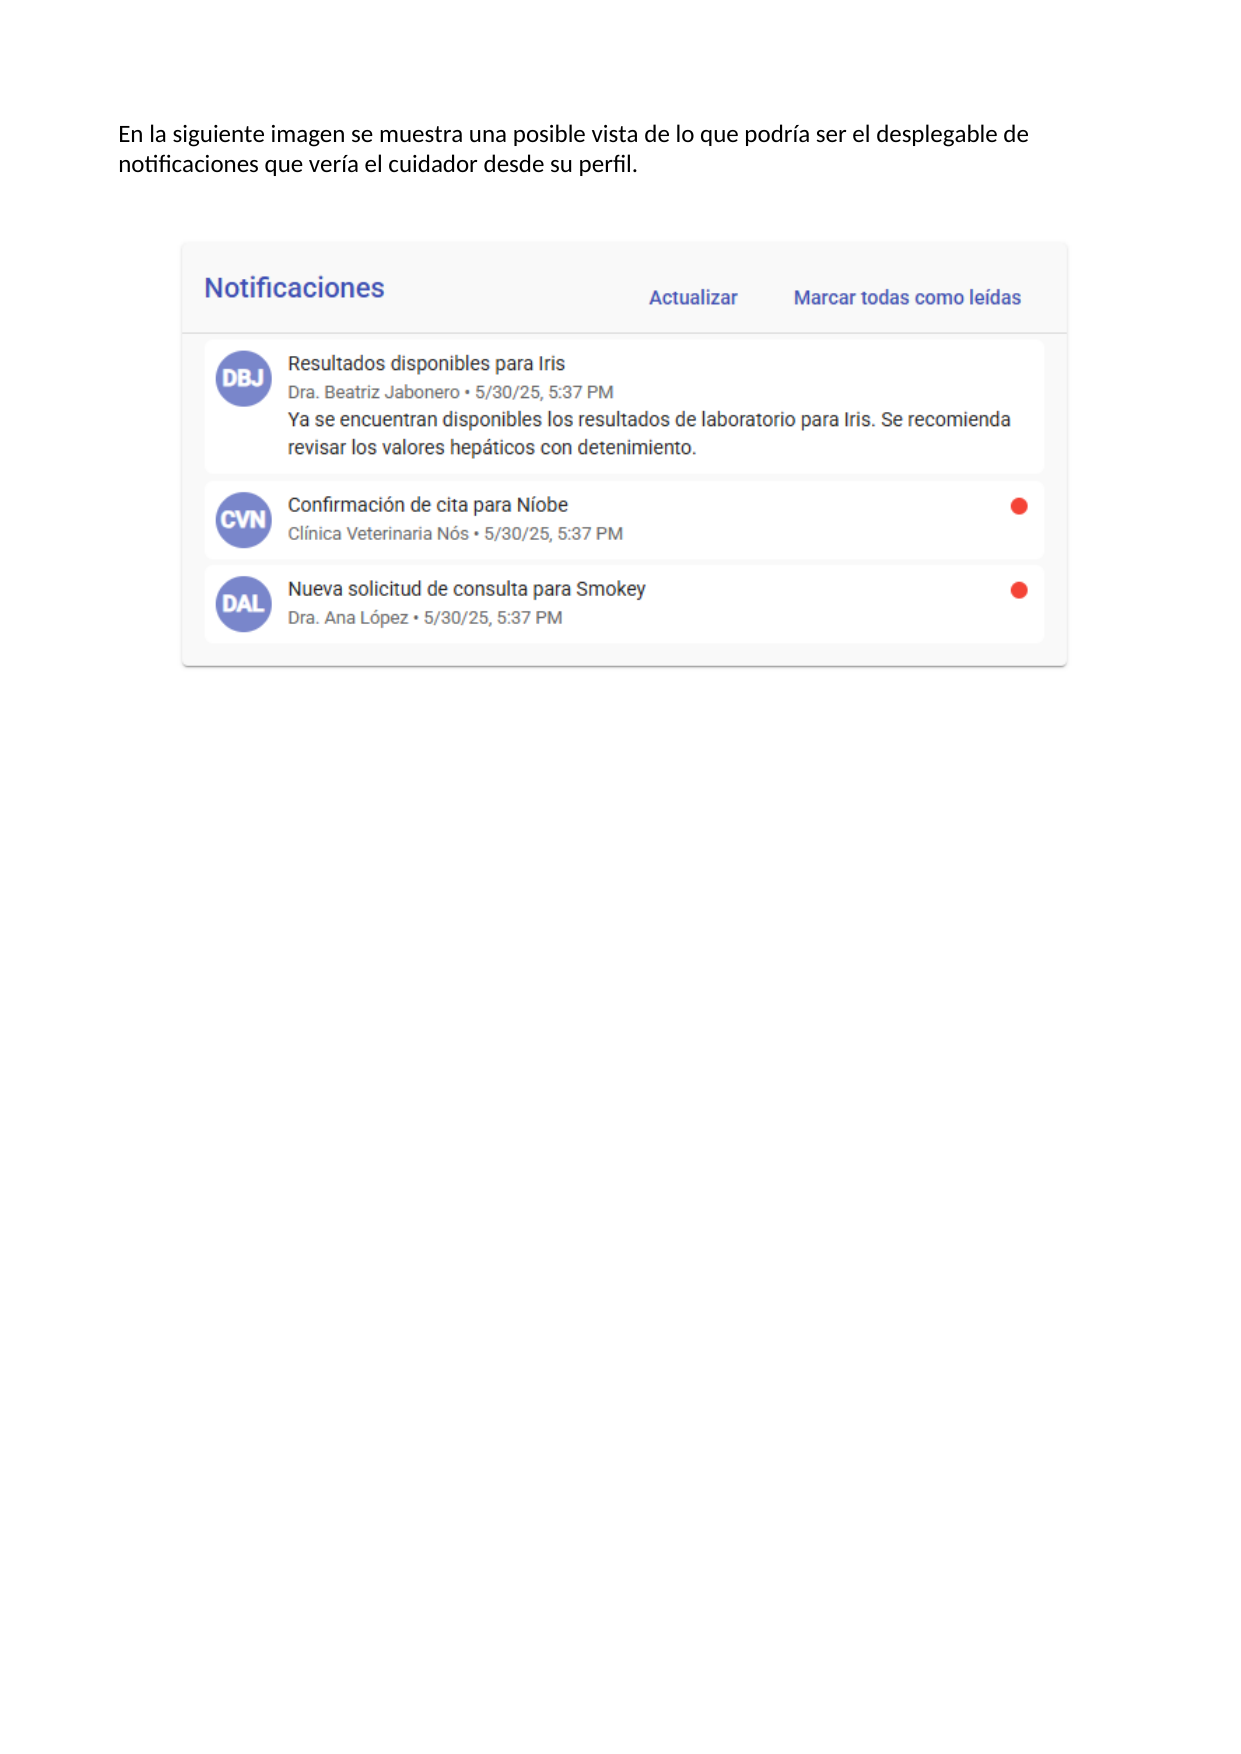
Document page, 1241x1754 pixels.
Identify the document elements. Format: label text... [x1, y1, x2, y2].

text En la siguiente imagen se muestra una posible vista de lo que podría ser el desplegable de notificaciones que vería el cuidador desde su perfil. [118, 118, 1122, 210]
picture [118, 222, 1123, 708]
